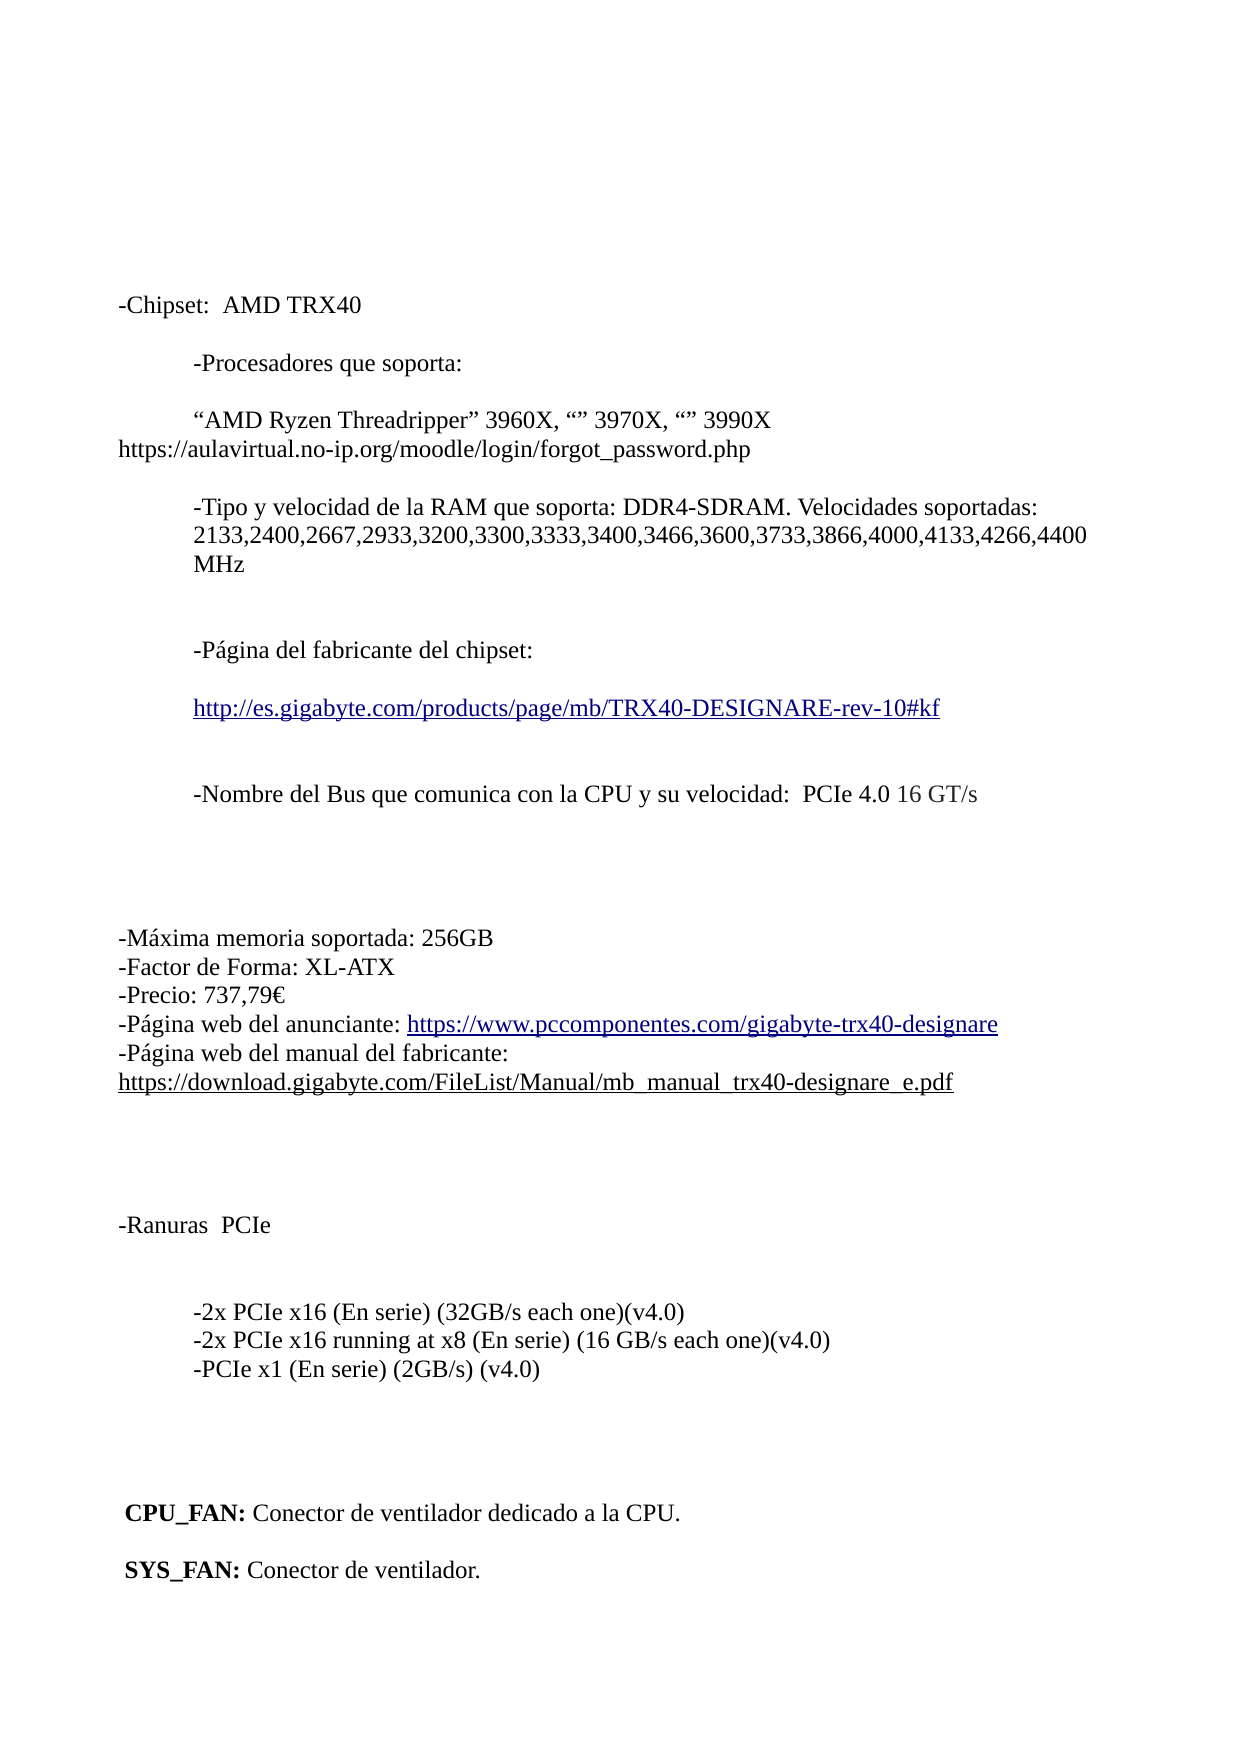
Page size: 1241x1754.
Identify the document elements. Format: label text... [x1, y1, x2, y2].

text -Ranuras PCIe [118, 1211, 1122, 1239]
text https://aulavirtual.no-ip.org/moodle/login/forgot_password.php [118, 434, 1122, 463]
text -2x PCIe x16 running at x8 (En serie) (16 GB/s each one)(v4.0) [118, 1326, 1122, 1354]
text -Tipo y velocidad de la RAM que soporta: DDR4-SDRAM. Velocidades soportadas: 2133,2400,2667,2933,3200,3300,3333,3400,3466,3600,3733,3866,4000,4133,4266,4400 MHz [118, 492, 1122, 578]
text -2x PCIe x16 (En serie) (32GB/s each one)(v4.0) [118, 1297, 1122, 1326]
text -Precio: 737,79€ [118, 981, 1122, 1009]
text -PCIe x1 (En serie) (2GB/s) (v4.0) [118, 1354, 1122, 1383]
text -Chipset: AMD TRX40 [118, 291, 1122, 319]
text CPU_FAN: Conector de ventilador dedicado a la CPU. [118, 1498, 1122, 1527]
text -Página web del anunciante: https://www.pccomponentes.com/gigabyte-trx40-designare [118, 1009, 1122, 1038]
text -Factor de Forma: XL-ATX [118, 952, 1122, 981]
text -Procesadores que soporta: [118, 348, 1122, 377]
text -Máxima memoria soportada: 256GB [118, 923, 1122, 952]
text “AMD Ryzen Threadripper” 3960X, “” 3970X, “” 3990X [118, 406, 1122, 434]
text -Nombre del Bus que comunica con la CPU y su velocidad: PCIe 4.0 16 GT/s [118, 779, 1122, 808]
text http://es.gigabyte.com/products/page/mb/TRX40-DESIGNARE-rev-10#kf [118, 693, 1122, 722]
text -Página del fabricante del chipset: [118, 636, 1122, 664]
text -Página web del manual del fabricante: https://download.gigabyte.com/FileList/Manual/mb_manual_trx40-designare_e.pdf [118, 1038, 1122, 1096]
text SYS_FAN: Conector de ventilador. [118, 1556, 1122, 1584]
